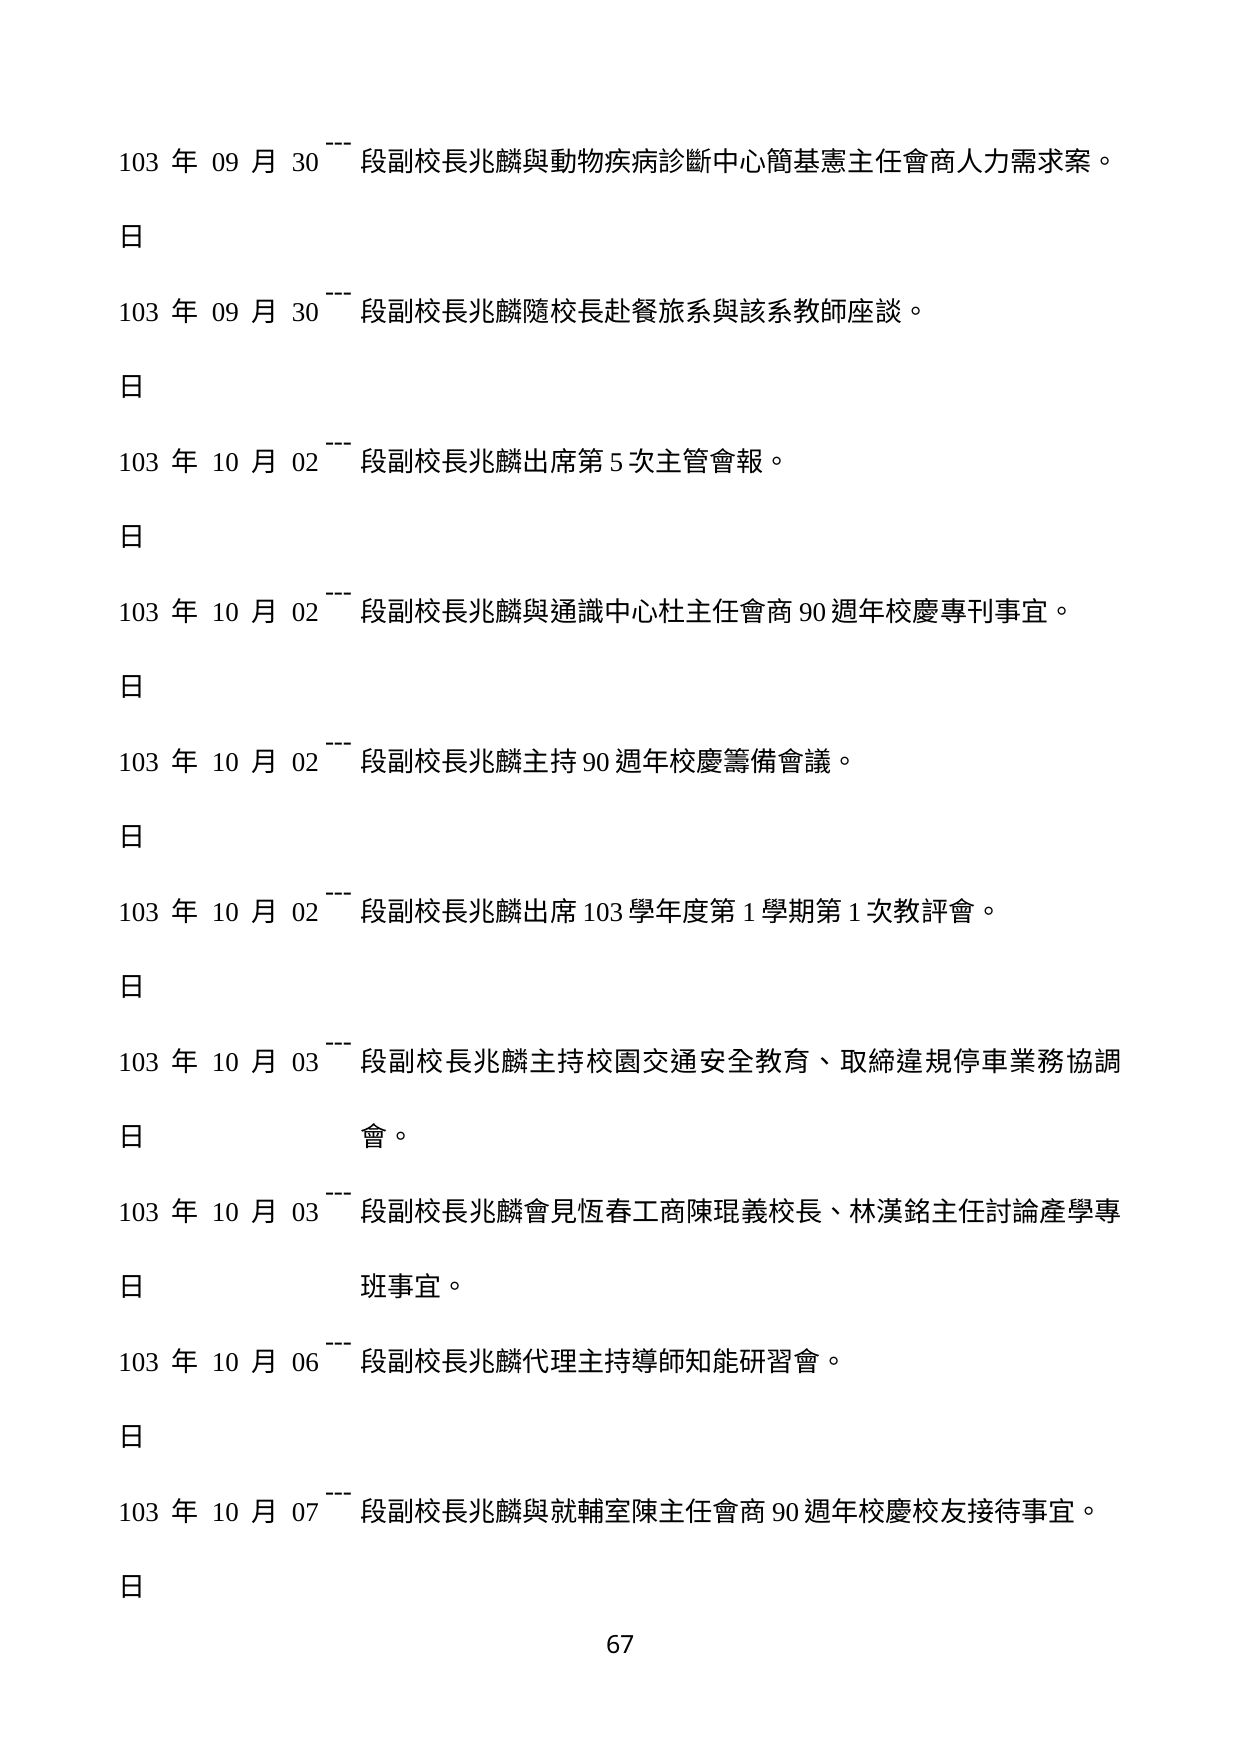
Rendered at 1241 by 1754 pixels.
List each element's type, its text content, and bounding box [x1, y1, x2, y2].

table_cell --- [322, 122, 357, 272]
table_cell 段副校長兆麟隨校長赴餐旅系與該系教師座談。 [357, 272, 1125, 422]
table_cell 段副校長兆麟代理主持導師知能研習會。 [357, 1322, 1125, 1472]
table_cell 段副校長兆麟與通識中心杜主任會商90週年校慶專刊事宜。 [357, 572, 1125, 722]
table_cell --- [322, 572, 357, 722]
table_cell 段副校長兆麟主持90週年校慶籌備會議。 [357, 722, 1125, 872]
table_cell 103年09月30日 [115, 272, 322, 422]
table_cell 段副校長兆麟出席103學年度第1學期第1次教評會。 [357, 872, 1125, 1022]
table_cell 103年10月02日 [115, 422, 322, 572]
table_cell --- [322, 422, 357, 572]
table_cell 103年10月07日 [115, 1472, 322, 1622]
table_cell 103年10月03日 [115, 1022, 322, 1172]
table_cell --- [322, 1472, 357, 1622]
table_cell 段副校長兆麟與動物疾病診斷中心簡基憲主任會商人力需求案。 [357, 122, 1125, 272]
table_cell 段副校長兆麟與就輔室陳主任會商90週年校慶校友接待事宜。 [357, 1472, 1125, 1622]
table_cell 段副校長兆麟會見恆春工商陳琨義校長、林漢銘主任討論產學專班事宜。 [357, 1172, 1125, 1322]
table_cell --- [322, 722, 357, 872]
table_cell 103年10月06日 [115, 1322, 322, 1472]
table_cell --- [322, 1172, 357, 1322]
table_cell --- [322, 872, 357, 1022]
table_cell 103年09月30日 [115, 122, 322, 272]
table_cell 103年10月03日 [115, 1172, 322, 1322]
table_cell --- [322, 1022, 357, 1172]
table_cell 103年10月02日 [115, 872, 322, 1022]
table_cell 段副校長兆麟主持校園交通安全教育、取締違規停車業務協調會。 [357, 1022, 1125, 1172]
table_cell --- [322, 272, 357, 422]
table_cell 103年10月02日 [115, 572, 322, 722]
table_cell --- [322, 1322, 357, 1472]
table_cell 段副校長兆麟出席第5次主管會報。 [357, 422, 1125, 572]
table_cell 103年10月02日 [115, 722, 322, 872]
